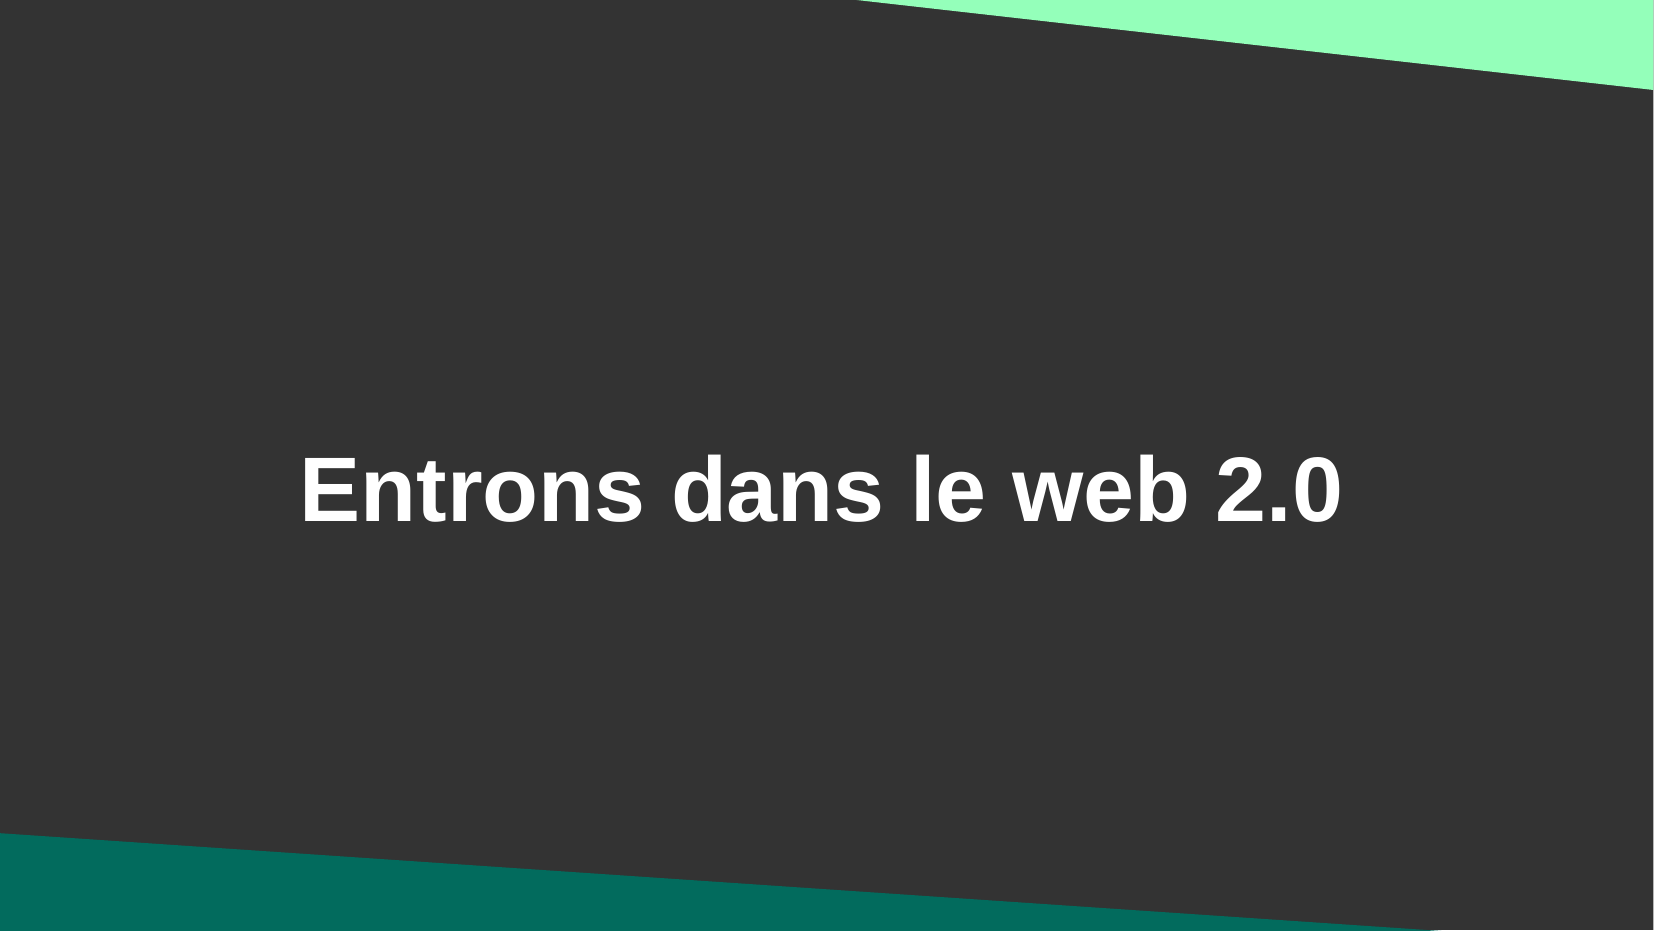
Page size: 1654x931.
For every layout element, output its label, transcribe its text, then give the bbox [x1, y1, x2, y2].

text_box [856, 0, 1654, 91]
title Entrons dans le web 2.0 [22, 438, 1622, 542]
